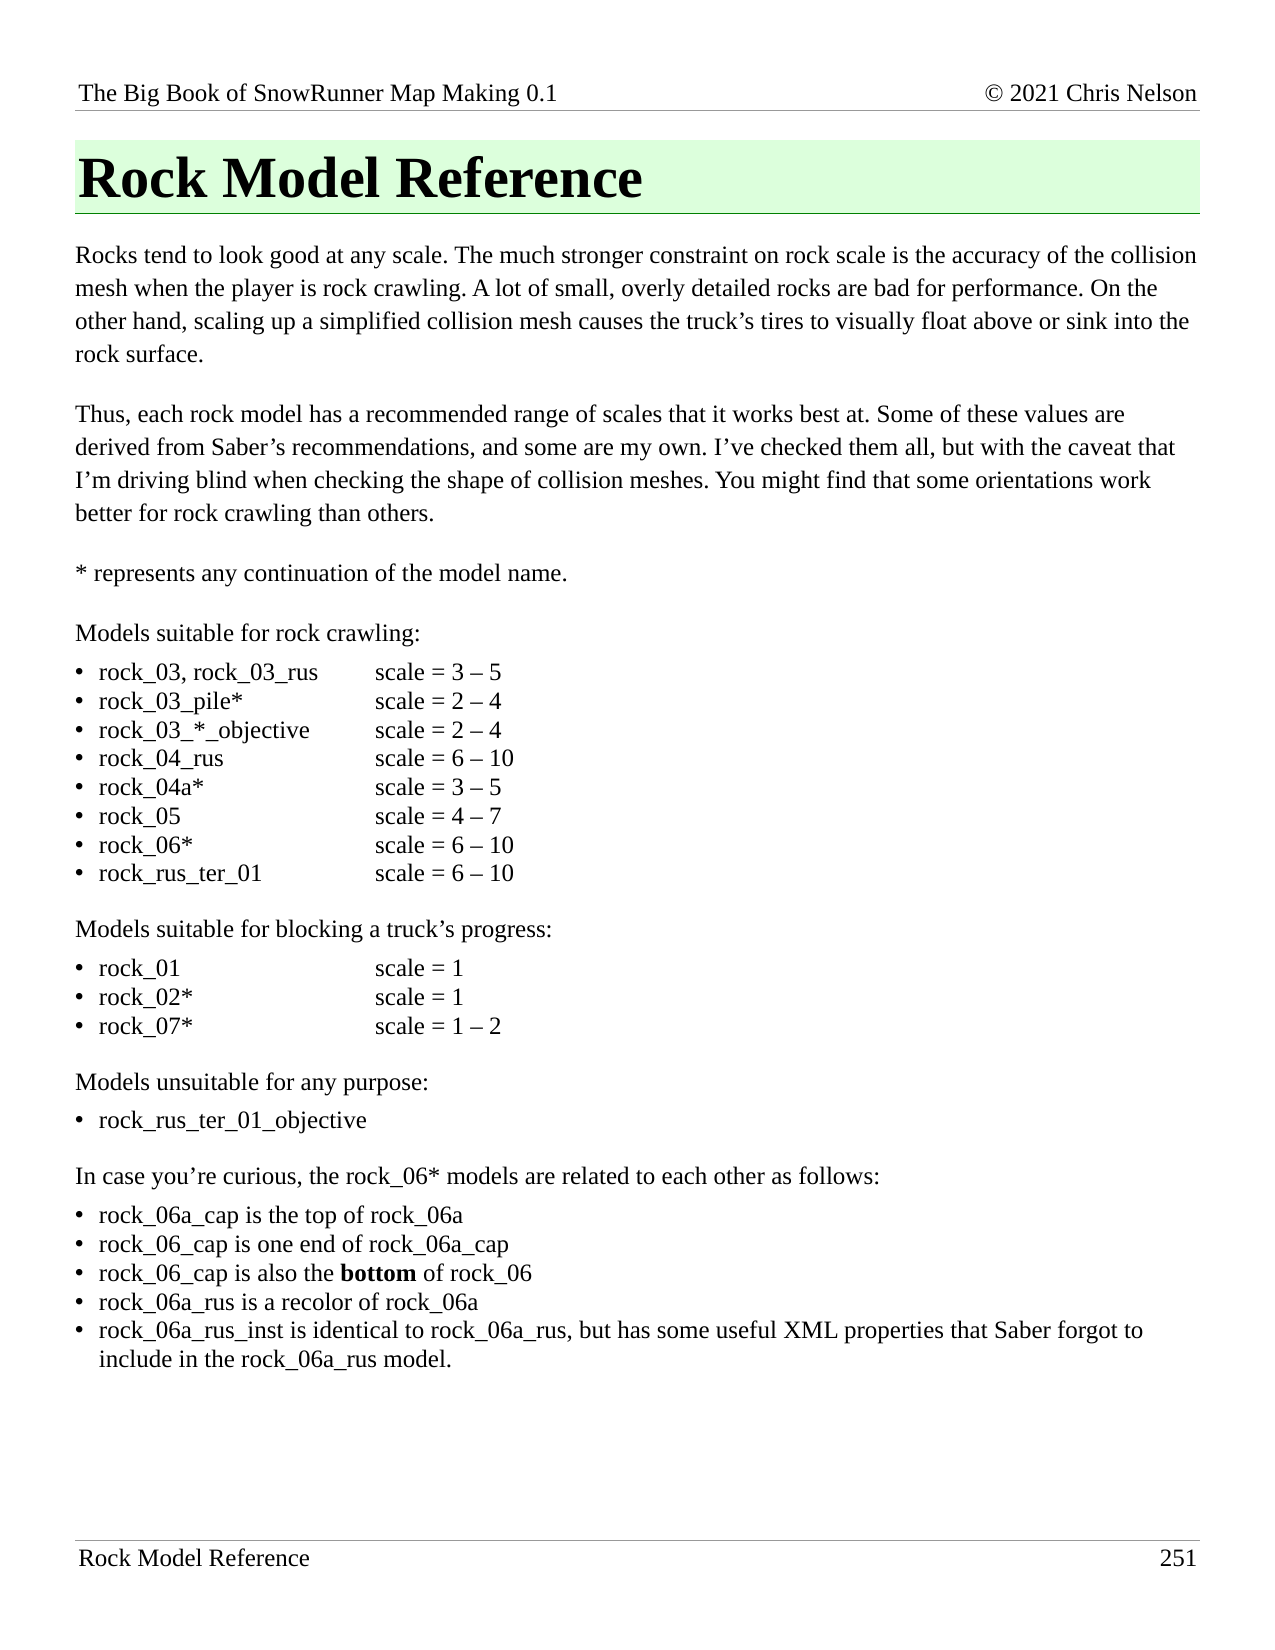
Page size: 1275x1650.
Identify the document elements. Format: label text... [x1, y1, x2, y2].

list rock_03_pile* scale = 2 – 4 [75, 686, 1200, 715]
list rock_03_*_objective scale = 2 – 4 [75, 715, 1200, 743]
list rock_rus_ter_01_objective [75, 1106, 1200, 1134]
subtitle Models suitable for rock crawling: [75, 618, 1200, 647]
subtitle Rock Model Reference [75, 140, 1200, 213]
list rock_06a_cap is the top of rock_06a [75, 1200, 1200, 1229]
list rock_05 scale = 4 – 7 [75, 801, 1200, 830]
list rock_07* scale = 1 – 2 [75, 1011, 1200, 1039]
text * represents any continuation of the model name. [75, 558, 1200, 587]
list rock_02* scale = 1 [75, 982, 1200, 1011]
list rock_04_rus scale = 6 – 10 [75, 743, 1200, 772]
list rock_rus_ter_01 scale = 6 – 10 [75, 858, 1200, 887]
list rock_06_cap is also the bottom of rock_06 [75, 1258, 1200, 1287]
subtitle Models suitable for blocking a truck’s progress: [75, 914, 1200, 943]
text Thus, each rock model has a recommended range of scales that it works best at. Some of these values are derived from Saber’s recommendations, and some are my own. I’ve checked them all, but with the caveat that I’m driving blind when checking the shape of collision meshes. You might find that some orientations work better for rock crawling than others. [75, 399, 1200, 527]
list rock_04a* scale = 3 – 5 [75, 772, 1200, 801]
list rock_06a_rus_inst is identical to rock_06a_rus, but has some useful XML properties that Saber forgot to include in the rock_06a_rus model. [75, 1315, 1200, 1373]
list rock_03, rock_03_rus scale = 3 – 5 [75, 657, 1200, 686]
list rock_06* scale = 6 – 10 [75, 830, 1200, 858]
list rock_06a_rus is a recolor of rock_06a [75, 1287, 1200, 1315]
subtitle In case you’re curious, the rock_06* models are related to each other as follows: [75, 1161, 1200, 1190]
list rock_01 scale = 1 [75, 953, 1200, 982]
list rock_06_cap is one end of rock_06a_cap [75, 1229, 1200, 1258]
text Rocks tend to look good at any scale. The much stronger constraint on rock scale is the accuracy of the collision mesh when the player is rock crawling. A lot of small, overly detailed rocks are bad for performance. On the other hand, scaling up a simplified collision mesh causes the truck’s tires to visually float above or sink into the rock surface. [75, 240, 1200, 368]
subtitle Models unsuitable for any purpose: [75, 1067, 1200, 1095]
